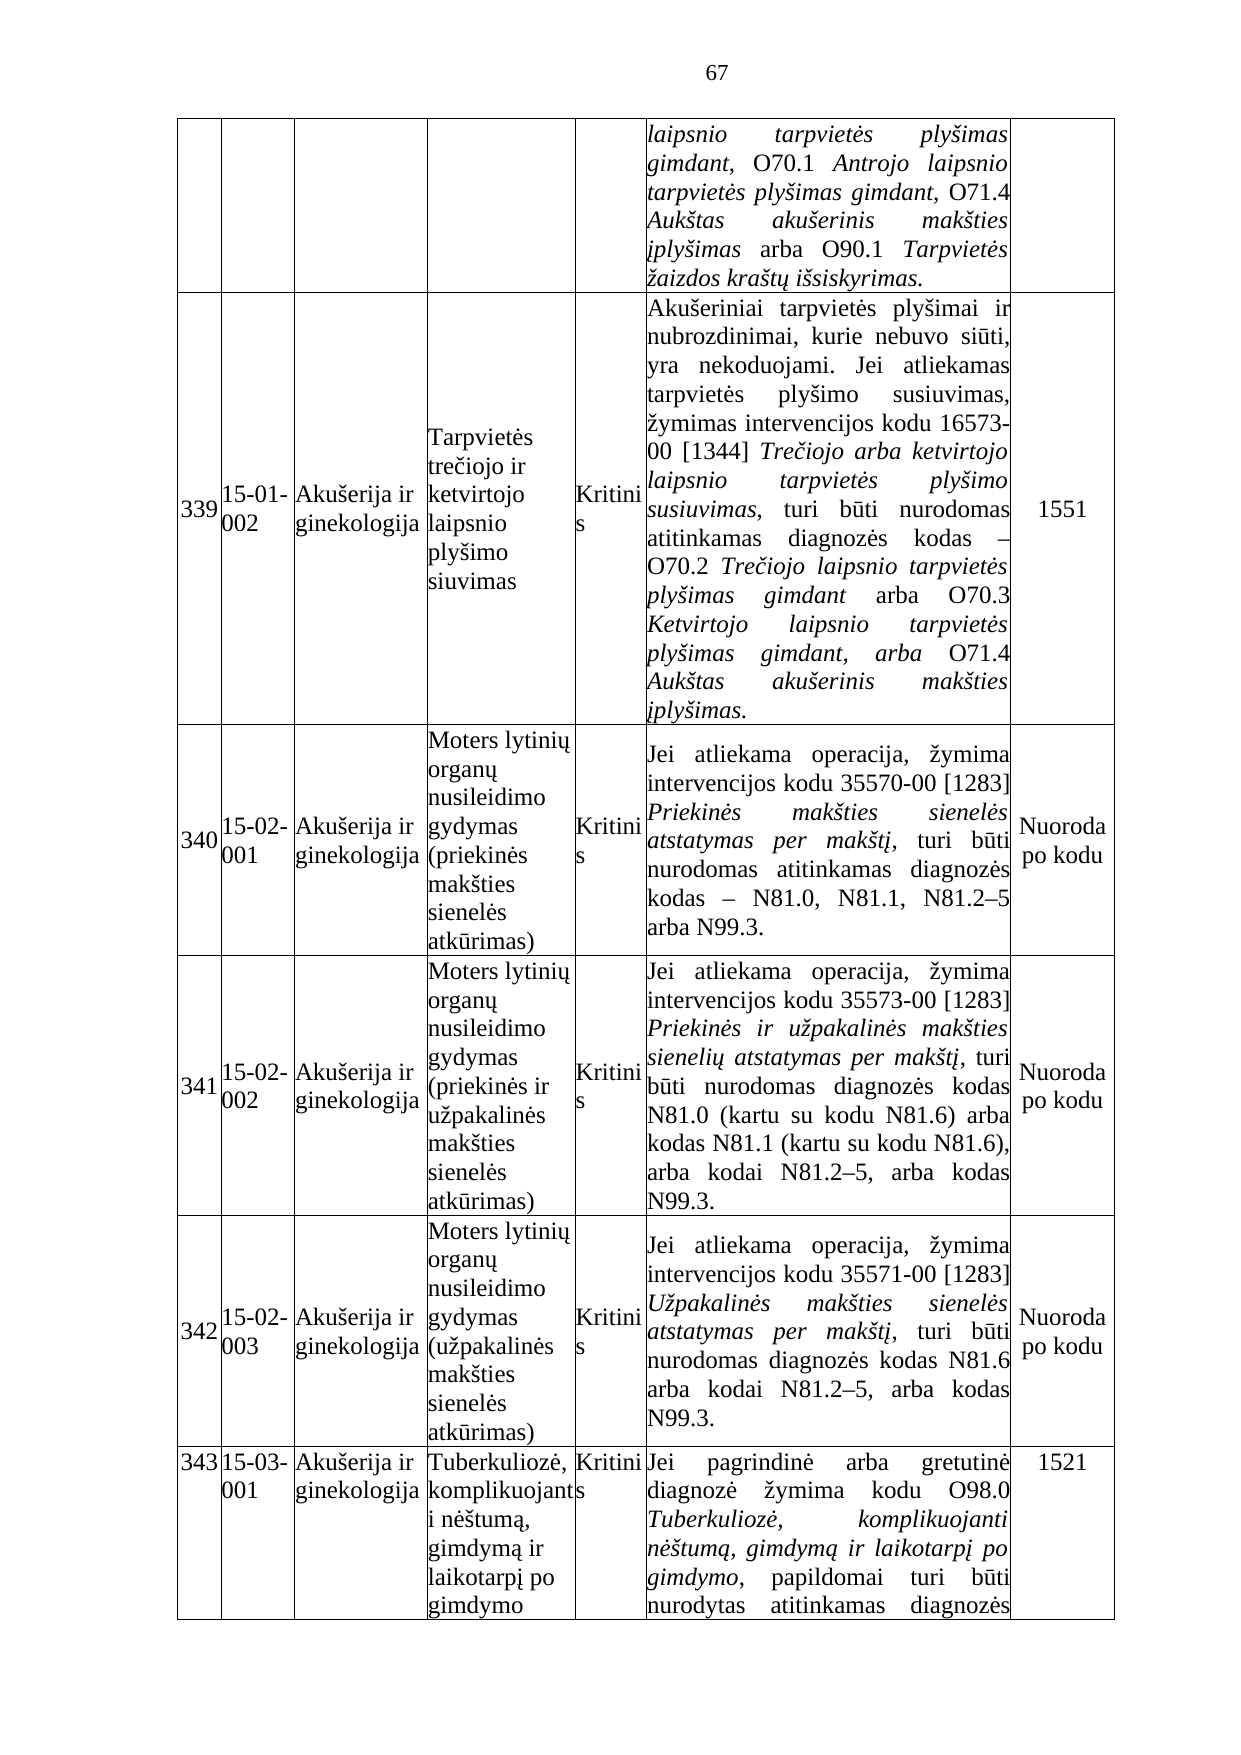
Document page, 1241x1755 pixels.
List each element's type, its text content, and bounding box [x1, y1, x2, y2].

table_cell 339 [178, 293, 221, 724]
table_cell Akušerija ir ginekologija [295, 956, 427, 1215]
table_cell 341 [178, 956, 221, 1215]
table_cell 15-01-002 [222, 293, 294, 724]
table_cell Jei atliekama operacija, žymima intervencijos kodu 35571-00 [1283] Užpakalinės makšties sienelės atstatymas per makštį, turi būti nurodomas diagnozės kodas N81.6 arba kodai N81.2–5, arba kodas N99.3. [647, 1216, 1010, 1446]
table_cell [1011, 119, 1114, 292]
table_cell Kritinis [576, 1216, 646, 1446]
table_cell laipsnio tarpvietės plyšimas gimdant, O70.1 Antrojo laipsnio tarpvietės plyšimas gimdant, O71.4 Aukštas akušerinis makšties įplyšimas arba O90.1 Tarpvietės žaizdos kraštų išsiskyrimas. [647, 119, 1010, 292]
table_cell 15-03-001 [222, 1447, 294, 1619]
table_cell Nuoroda po kodu [1011, 956, 1114, 1215]
table_cell Moters lytinių organų nusileidimo gydymas (priekinės ir užpakalinės makšties sienelės atkūrimas) [428, 956, 575, 1215]
table_cell Jei atliekama operacija, žymima intervencijos kodu 35570-00 [1283] Priekinės makšties sienelės atstatymas per makštį, turi būti nurodomas atitinkamas diagnozės kodas – N81.0, N81.1, N81.2–5 arba N99.3. [647, 725, 1010, 955]
table_cell 340 [178, 725, 221, 955]
table_cell [428, 119, 575, 292]
table_cell Moters lytinių organų nusileidimo gydymas (užpakalinės makšties sienelės atkūrimas) [428, 1216, 575, 1446]
table_cell 343 [178, 1447, 221, 1619]
table_cell 15-02-003 [222, 1216, 294, 1446]
table_cell Nuoroda po kodu [1011, 725, 1114, 955]
table_cell Akušeriniai tarpvietės plyšimai ir nubrozdinimai, kurie nebuvo siūti, yra nekoduojami. Jei atliekamas tarpvietės plyšimo susiuvimas, žymimas intervencijos kodu 16573-00 [1344] Trečiojo arba ketvirtojo laipsnio tarpvietės plyšimo susiuvimas, turi būti nurodomas atitinkamas diagnozės kodas – O70.2 Trečiojo laipsnio tarpvietės plyšimas gimdant arba O70.3 Ketvirtojo laipsnio tarpvietės plyšimas gimdant, arba O71.4 Aukštas akušerinis makšties įplyšimas. [647, 293, 1010, 724]
table_cell Moters lytinių organų nusileidimo gydymas (priekinės makšties sienelės atkūrimas) [428, 725, 575, 955]
table_cell Jei atliekama operacija, žymima intervencijos kodu 35573-00 [1283] Priekinės ir užpakalinės makšties sienelių atstatymas per makštį, turi būti nurodomas diagnozės kodas N81.0 (kartu su kodu N81.6) arba kodas N81.1 (kartu su kodu N81.6), arba kodai N81.2–5, arba kodas N99.3. [647, 956, 1010, 1215]
table_cell Akušerija ir ginekologija [295, 725, 427, 955]
table_cell 342 [178, 1216, 221, 1446]
table_cell [178, 119, 221, 292]
table_cell Kritinis [576, 956, 646, 1215]
table_cell Kritinis [576, 1447, 646, 1619]
table_cell [295, 119, 427, 292]
table_cell Nuoroda po kodu [1011, 1216, 1114, 1446]
table_cell Akušerija ir ginekologija [295, 1216, 427, 1446]
table_cell Akušerija ir ginekologija [295, 293, 427, 724]
table_cell Jei pagrindinė arba gretutinė diagnozė žymima kodu O98.0 Tuberkuliozė, komplikuojanti nėštumą, gimdymą ir laikotarpį po gimdymo, papildomai turi būti nurodytas atitinkamas diagnozės [647, 1447, 1010, 1619]
table_cell [222, 119, 294, 292]
table_cell Kritinis [576, 725, 646, 955]
table_cell 15-02-002 [222, 956, 294, 1215]
table_cell 1551 [1011, 293, 1114, 724]
table_cell Kritinis [576, 293, 646, 724]
table_cell Akušerija ir ginekologija [295, 1447, 427, 1619]
table_cell Tarpvietės trečiojo ir ketvirtojo laipsnio plyšimo siuvimas [428, 293, 575, 724]
table_cell [576, 119, 646, 292]
table_cell 15-02-001 [222, 725, 294, 955]
table_cell 1521 [1011, 1447, 1114, 1619]
table_cell Tuberkuliozė, komplikuojanti nėštumą, gimdymą ir laikotarpį po gimdymo [428, 1447, 575, 1619]
